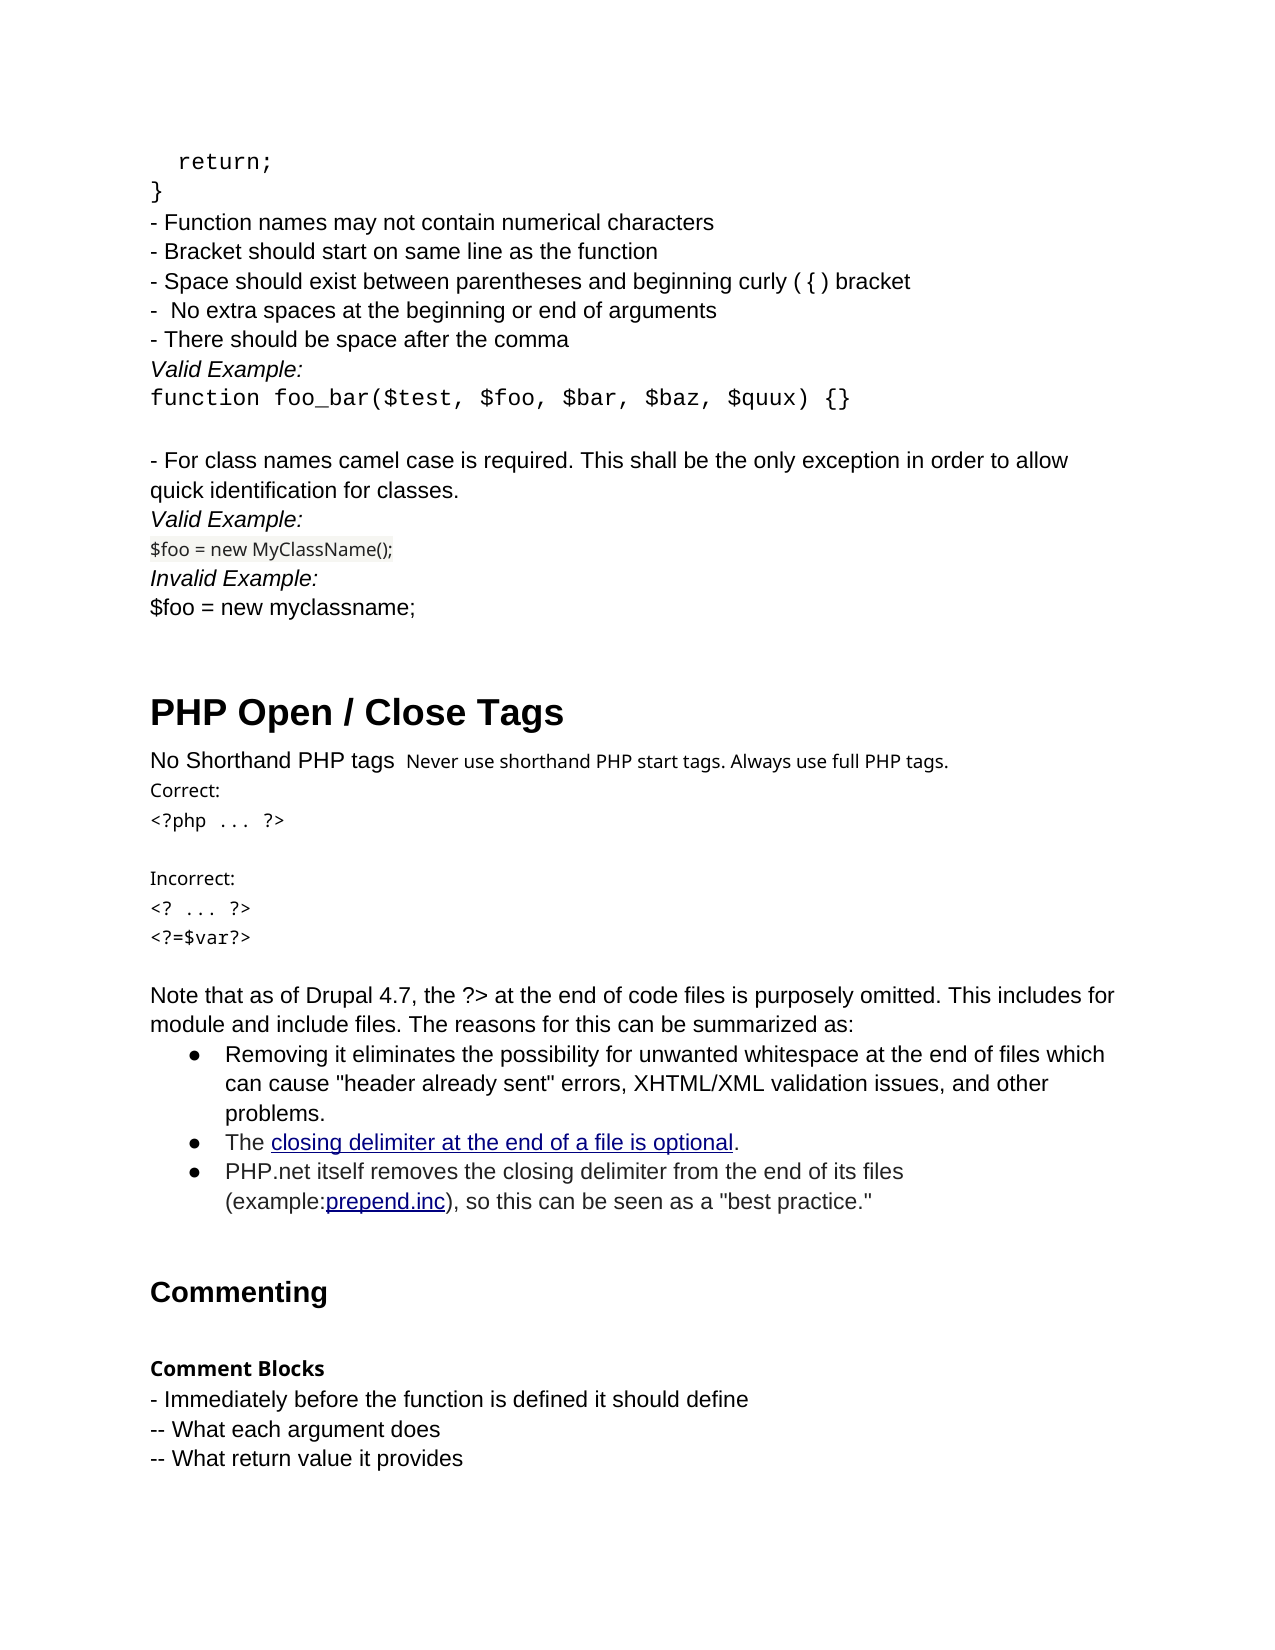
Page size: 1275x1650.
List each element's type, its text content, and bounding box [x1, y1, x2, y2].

text Valid Example: [150, 507, 1125, 533]
text - Function names may not contain numerical characters [150, 209, 1125, 235]
text - Space should exist between parentheses and beginning curly ( { ) bracket [150, 268, 1125, 294]
text -- What return value it provides [150, 1446, 1125, 1472]
text Invalid Example: [150, 566, 1125, 591]
text $foo = new MyClassName(); [150, 536, 1125, 562]
text - No extra spaces at the beginning or end of arguments [150, 298, 1125, 323]
text Correct: [150, 778, 1125, 803]
text - For class names camel case is required. This shall be the only exception in order to allow quick identification for classes. [150, 448, 1125, 503]
text Note that as of Drupal 4.7, the ?> at the end of code files is purposely omitted. This includes for module and include files. The reasons for this can be summarized as: [150, 983, 1125, 1038]
text - There should be space after the comma [150, 327, 1125, 353]
list Removing it eliminates the possibility for unwanted whitespace at the end of files which can cause "header already sent" errors, XHTML/XML validation issues, and other problems. [187, 1041, 1125, 1126]
text return; [150, 150, 1125, 176]
text No Shorthand PHP tags Never use shorthand PHP start tags. Always use full PHP tags. [150, 748, 1125, 774]
text Valid Example: [150, 356, 1125, 382]
text Incorrect: [150, 866, 1125, 891]
list PHP.net itself removes the closing delimiter from the end of its files (example:prepend.inc), so this can be seen as a "best practice." [187, 1159, 1125, 1214]
text function foo_bar($test, $foo, $bar, $baz, $quux) {} [150, 386, 1125, 412]
text - Immediately before the function is defined it should define [150, 1387, 1125, 1413]
text <? ... ?> <?=$var?> [150, 895, 1125, 950]
text Comment Blocks [150, 1354, 1125, 1383]
subtitle PHP Open / Close Tags [150, 691, 1125, 733]
subtitle Commenting [150, 1276, 1125, 1309]
text $foo = new myclassname; [150, 595, 1125, 621]
text - Bracket should start on same line as the function [150, 239, 1125, 264]
text } [150, 180, 1125, 206]
text <?php ... ?> [150, 807, 1125, 862]
text -- What each argument does [150, 1417, 1125, 1442]
list The closing delimiter at the end of a file is optional. [187, 1129, 1125, 1155]
